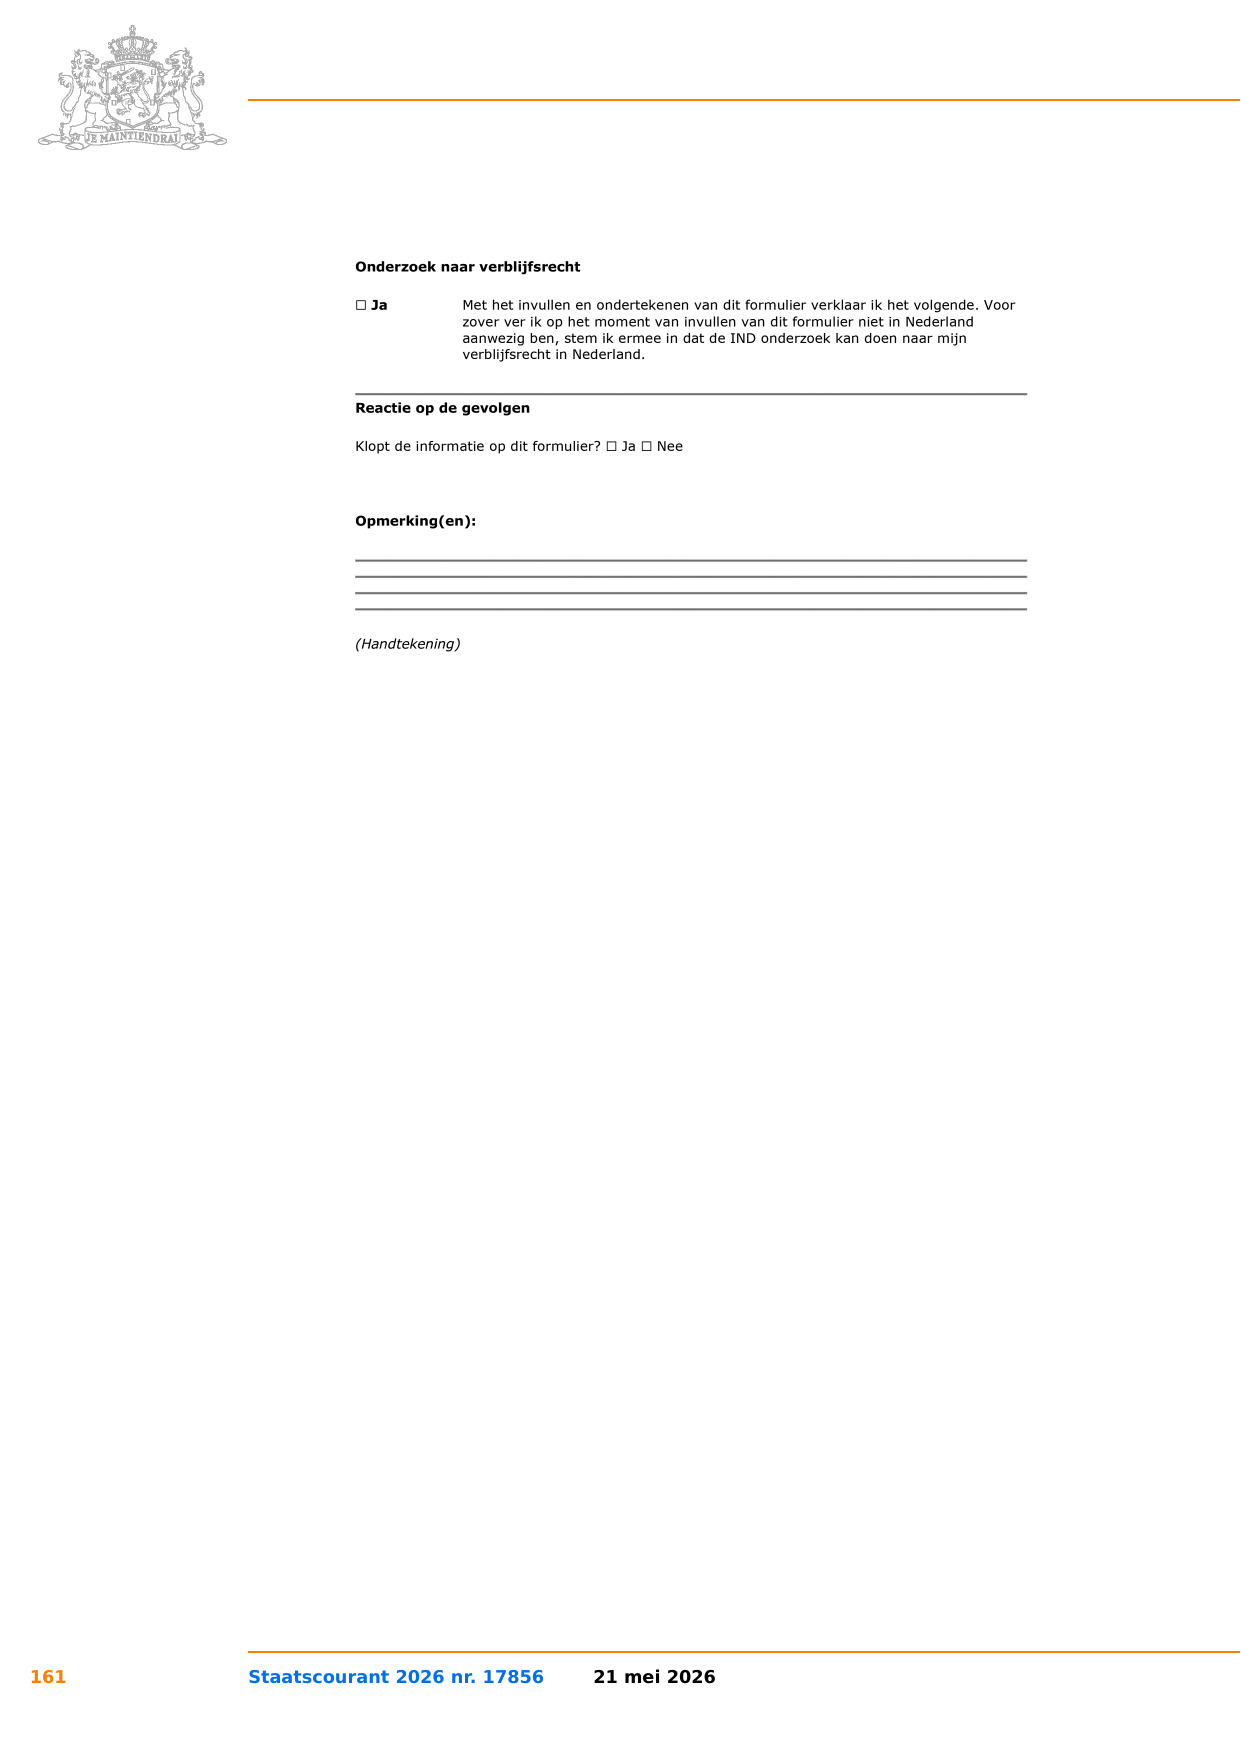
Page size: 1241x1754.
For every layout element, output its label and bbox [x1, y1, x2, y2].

picture [38, 25, 227, 150]
picture [248, 151, 1134, 1404]
